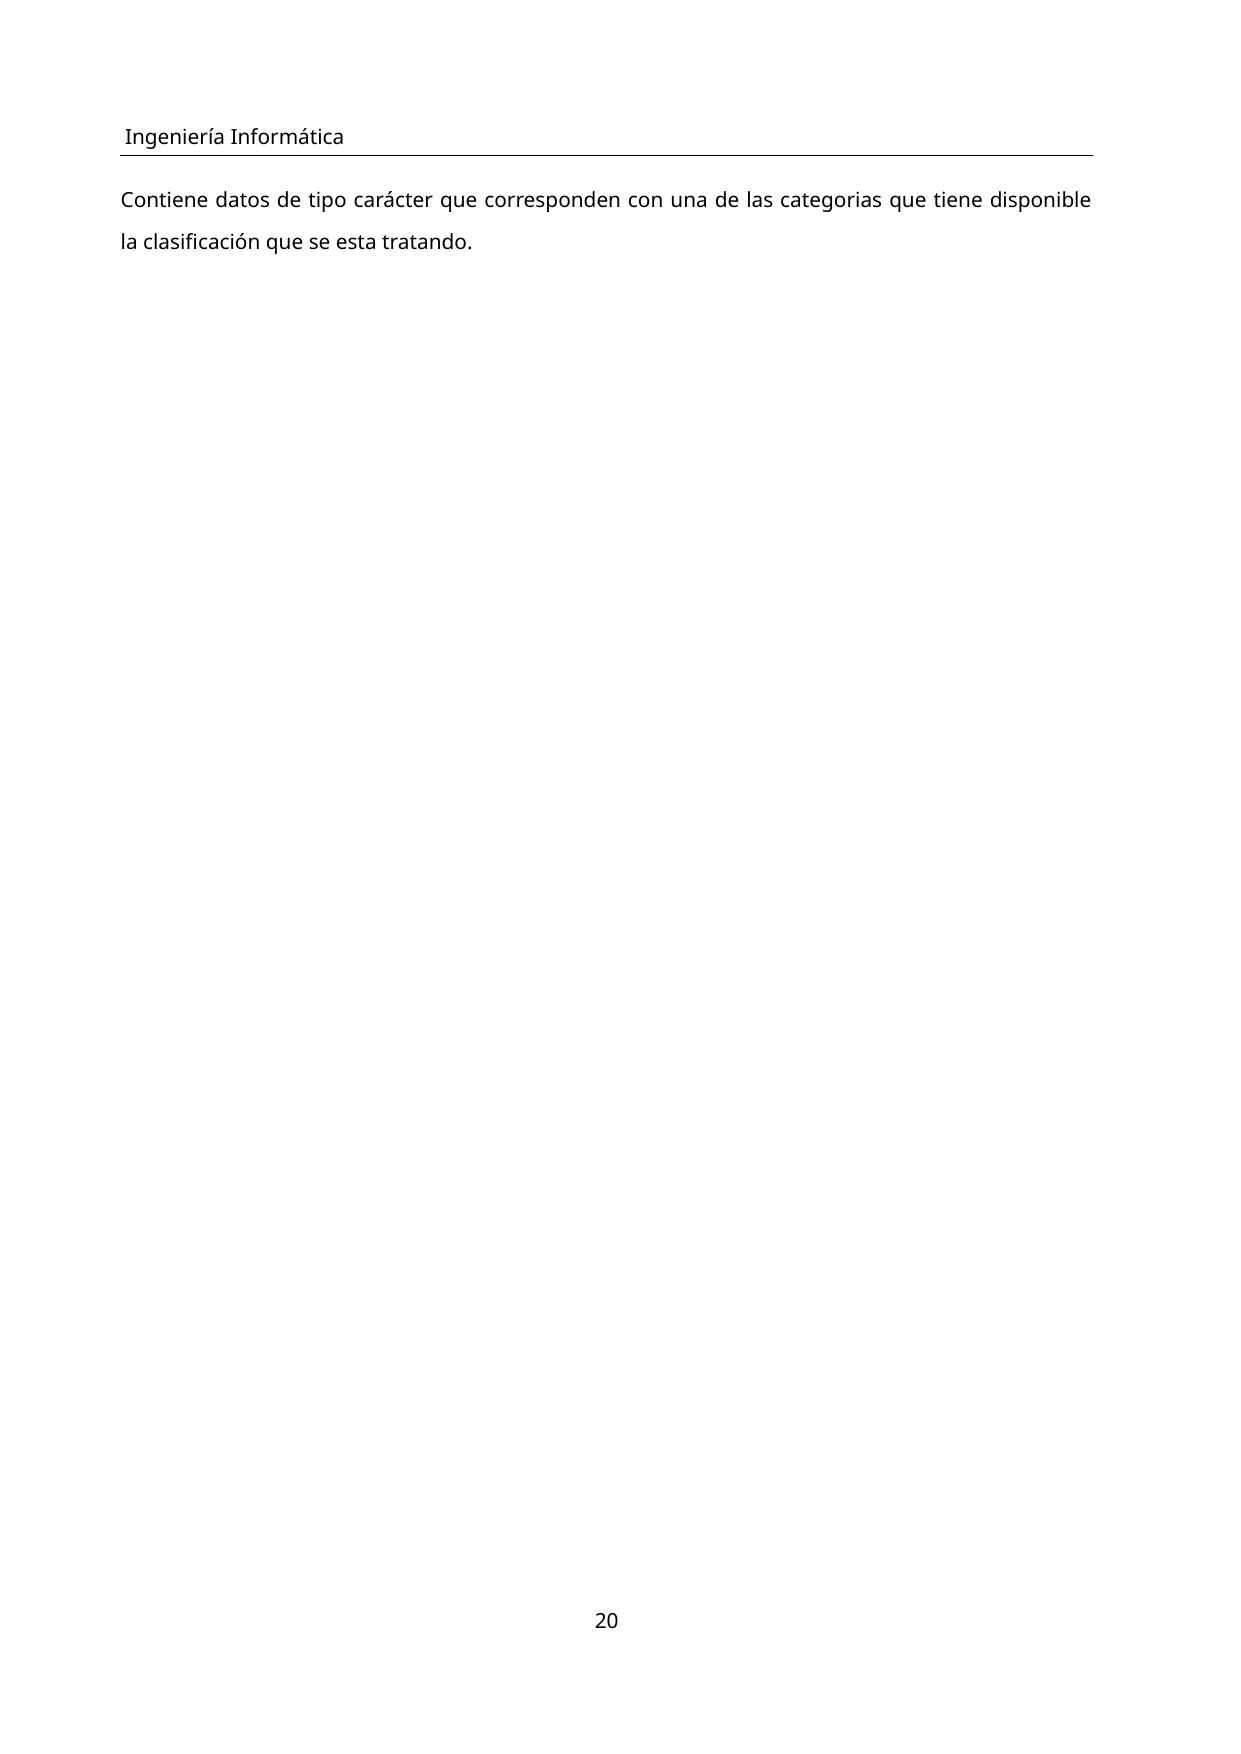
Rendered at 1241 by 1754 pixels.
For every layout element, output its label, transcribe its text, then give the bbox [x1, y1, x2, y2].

text Contiene datos de tipo carácter que corresponden con una de las categorias que tiene disponible la clasificación que se esta tratando. [120, 185, 1093, 256]
